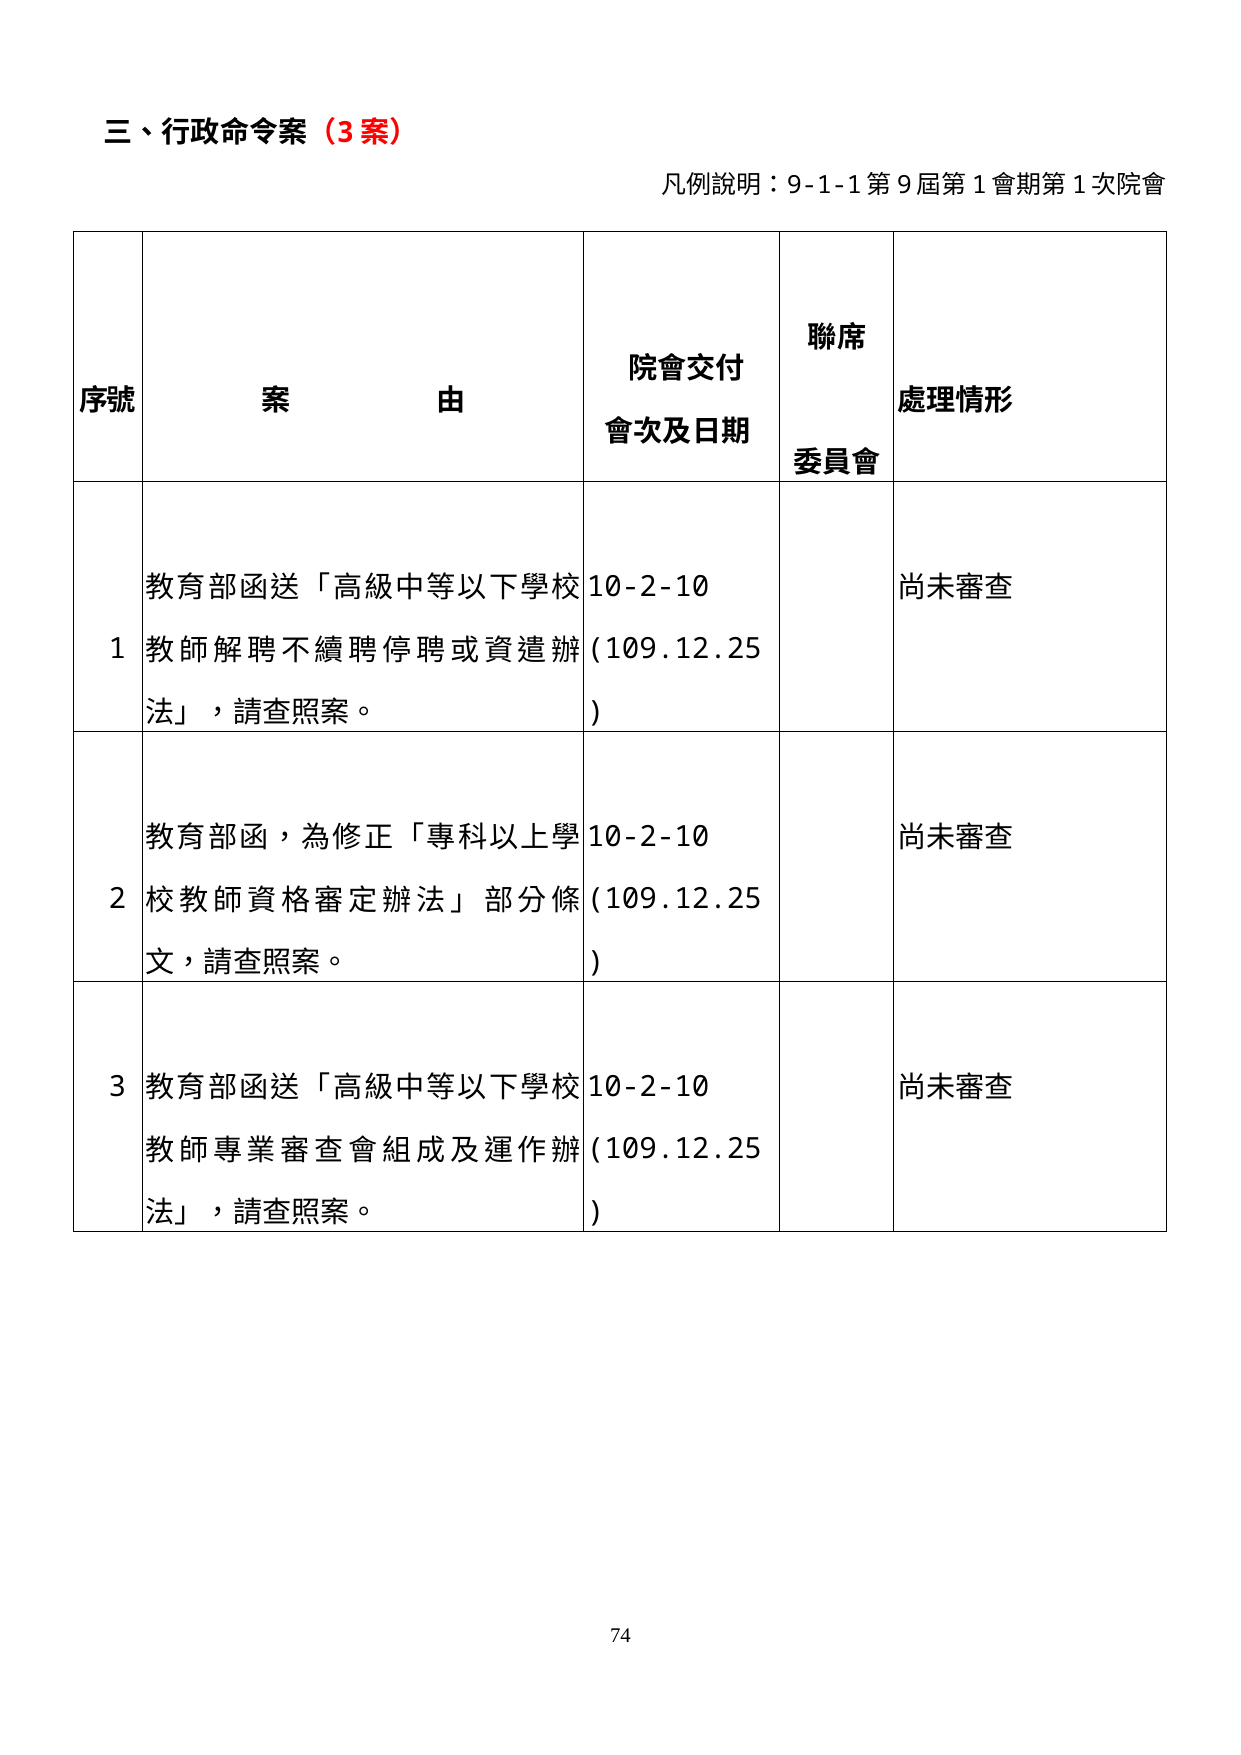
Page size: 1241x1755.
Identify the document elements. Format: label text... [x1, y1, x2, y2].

table_cell [780, 982, 893, 1231]
table_header 院會交付 會次及日期 [584, 232, 779, 481]
text 凡例說明：9-1-1第9屆第1會期第1次院會 [74, 164, 1166, 201]
table_cell 教育部函送「高級中等以下學校教師解聘不續聘停聘或資遣辦法」，請查照案。 [143, 482, 583, 731]
table_header 序號 [74, 232, 142, 481]
text 三、行政命令案（3案） [74, 106, 1166, 152]
table_cell [74, 482, 142, 731]
table_cell 10-2-10 (109.12.25) [584, 732, 779, 981]
table_header 聯席 委員會 [780, 232, 893, 481]
table_cell 10-2-10 (109.12.25) [584, 982, 779, 1231]
table_cell 尚未審查 [894, 482, 1166, 731]
table_header 處理情形 [894, 232, 1166, 481]
table_cell 教育部函，為修正「專科以上學校教師資格審定辦法」部分條文，請查照案。 [143, 732, 583, 981]
table_header 案 由 [143, 232, 583, 481]
table_cell [780, 732, 893, 981]
table_cell [780, 482, 893, 731]
table_cell [74, 982, 142, 1231]
table_cell 教育部函送「高級中等以下學校教師專業審查會組成及運作辦法」，請查照案。 [143, 982, 583, 1231]
table_cell 10-2-10 (109.12.25) [584, 482, 779, 731]
table_cell 尚未審查 [894, 982, 1166, 1231]
table_cell 尚未審查 [894, 732, 1166, 981]
table_cell [74, 732, 142, 981]
